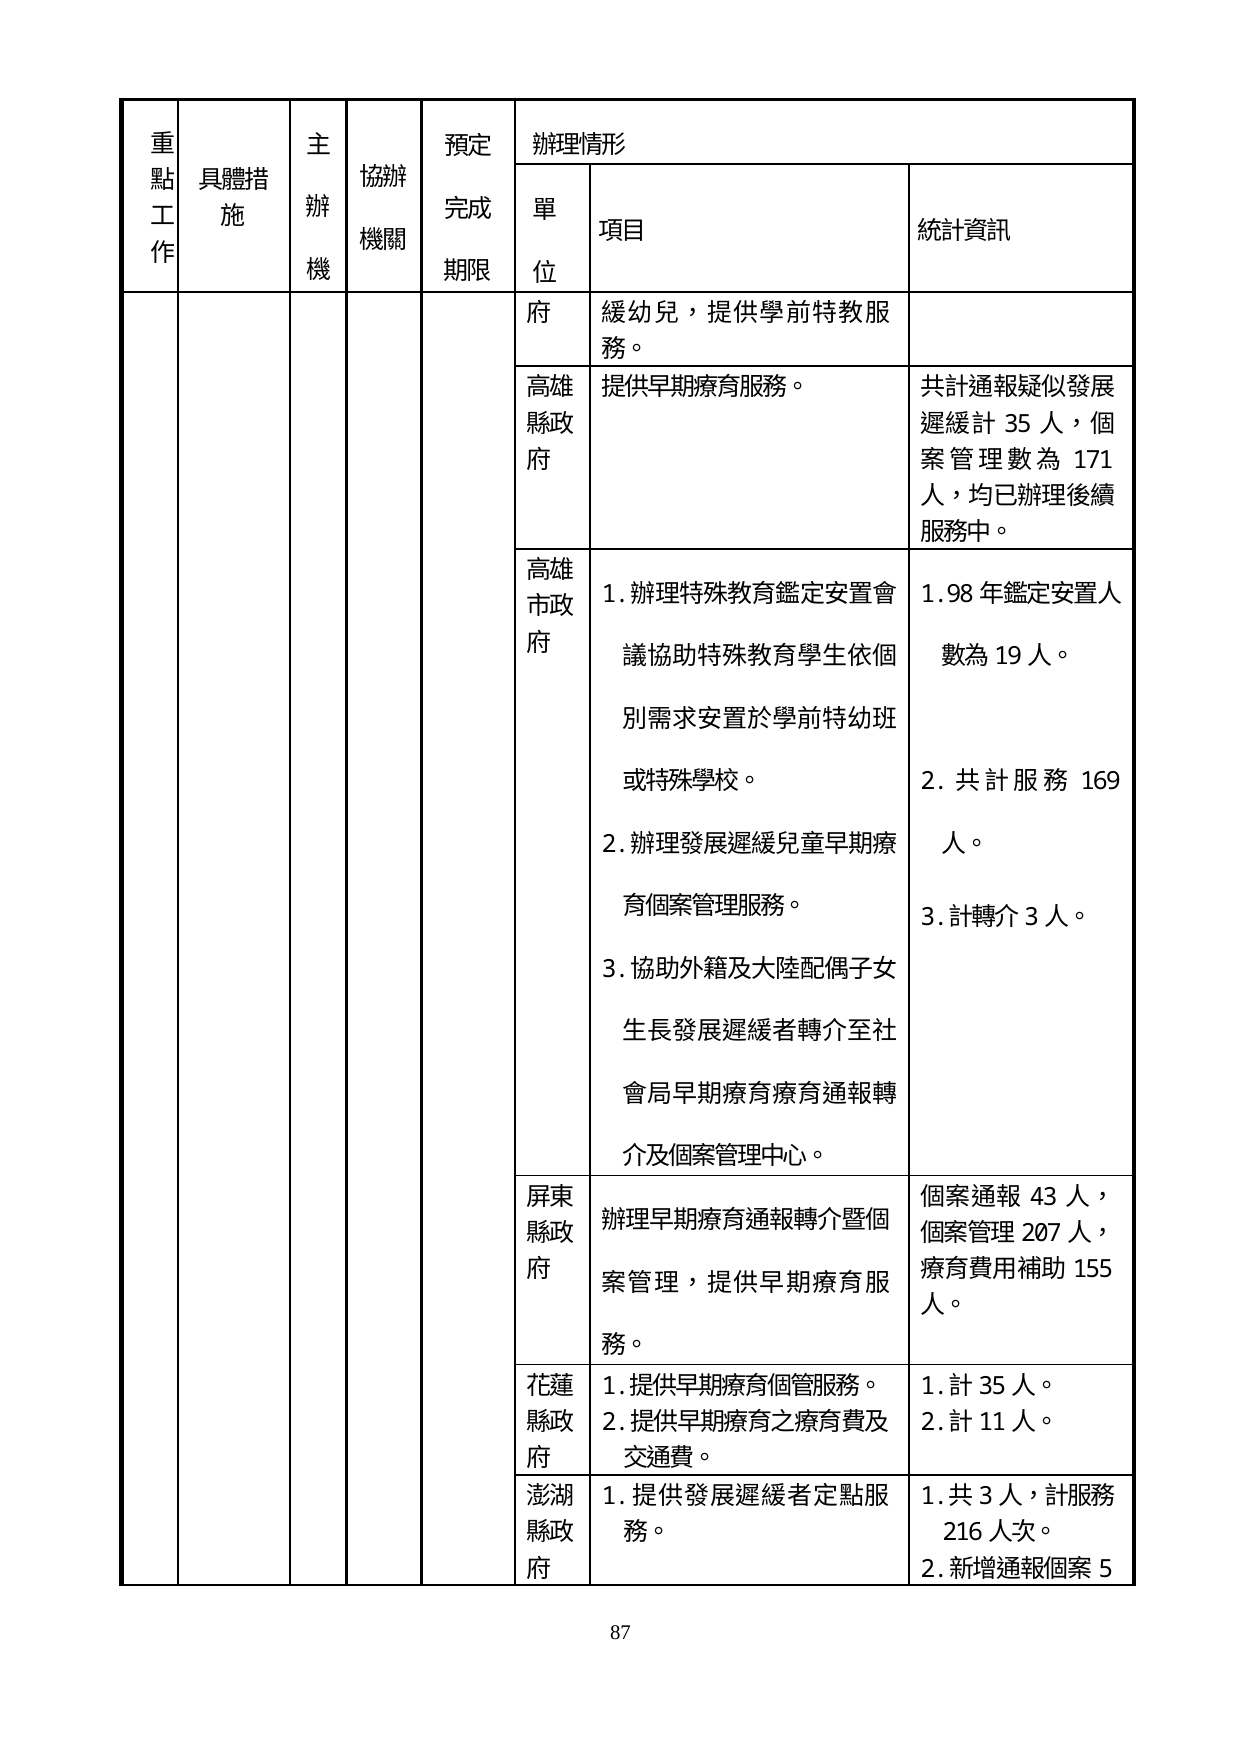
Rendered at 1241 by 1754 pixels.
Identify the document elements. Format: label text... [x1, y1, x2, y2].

table_cell [423, 293, 514, 1584]
table_cell 辦理早期療育通報轉介暨個案管理，提供早期療育服務。 [591, 1176, 908, 1364]
table_cell 個案通報43人，個案管理207人，療育費用補助155人。 [910, 1176, 1132, 1364]
table_cell 高雄 縣政 府 [516, 367, 589, 548]
table_cell 屏東 縣政 府 [516, 1176, 589, 1364]
table_cell 1.98年鑑定安置人數為19人。 2.共計服務169人。 3.計轉介3人。 [910, 550, 1132, 1174]
table_cell [124, 293, 177, 1584]
table_cell 澎湖 縣政 府 [516, 1476, 589, 1584]
table_cell 1.共3人，計服務216人次。 2.新增通報個案5 [910, 1476, 1132, 1584]
table_cell 府 [516, 293, 589, 365]
table_cell 單位 [516, 165, 589, 291]
table_cell [179, 293, 289, 1584]
table_cell 共計通報疑似發展遲緩計35人，個案管理數為171人，均已辦理後續服務中。 [910, 367, 1132, 548]
table_cell 1.辦理特殊教育鑑定安置會議協助特殊教育學生依個別需求安置於學前特幼班或特殊學校。 2.辦理發展遲緩兒童早期療育個案管理服務。 3.協助外籍及大陸配偶子女生長發展遲緩者轉介至社會局早期療育療育通報轉介及個案管理中心。 [591, 550, 908, 1174]
table_header 重點工作 [124, 101, 177, 291]
table_cell 高雄 市政 府 [516, 550, 589, 1174]
table_header 預定完成期限 [423, 101, 514, 291]
table_cell 花蓮 縣政 府 [516, 1365, 589, 1474]
table_cell 緩幼兒，提供學前特教服務。 [591, 293, 908, 365]
table_header 具體措施 [179, 101, 289, 291]
table_header 協辦 機關 [348, 101, 420, 291]
table_cell 1.計35人。 2.計11人。 [910, 1365, 1132, 1474]
table_cell [910, 293, 1132, 365]
table_cell 統計資訊 [910, 165, 1132, 291]
table_cell 內政部 [291, 293, 345, 1584]
table_cell 項目 [591, 165, 908, 291]
table_cell 1.提供發展遲緩者定點服務。 [591, 1476, 908, 1584]
table_header 辦理情形 [516, 101, 1132, 163]
table_cell 提供早期療育服務。 [591, 367, 908, 548]
table_cell 1.提供早期療育個管服務。 2.提供早期療育之療育費及交通費。 [591, 1365, 908, 1474]
table_header 主辦 機關 [291, 101, 345, 291]
table_cell [348, 293, 420, 1584]
